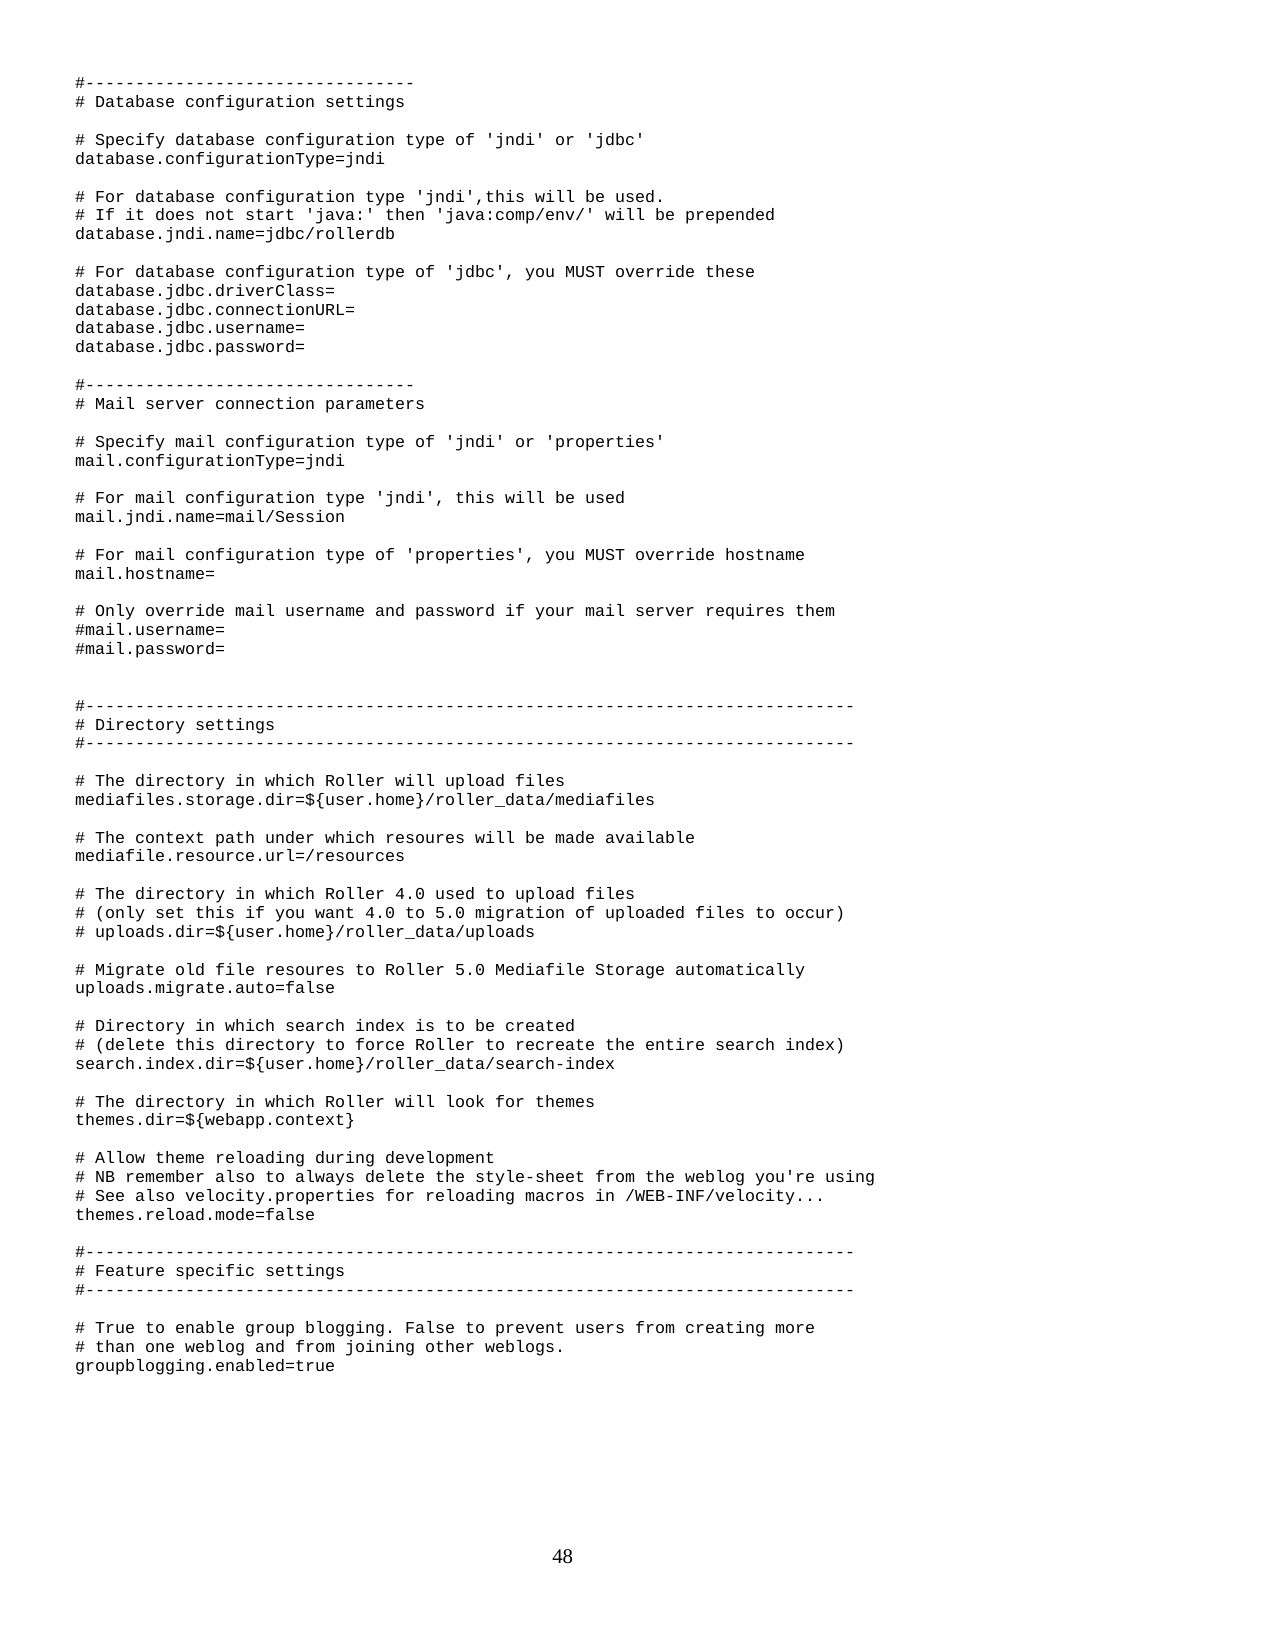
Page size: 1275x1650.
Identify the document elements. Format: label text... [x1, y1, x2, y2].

text # Migrate old file resoures to Roller 5.0 Mediafile Storage automatically [75, 961, 1200, 980]
text database.jdbc.connectionURL= [75, 301, 1200, 320]
text # If it does not start 'java:' then 'java:comp/env/' will be prepended [75, 207, 1200, 226]
text # (delete this directory to force Roller to recreate the entire search index) [75, 1037, 1200, 1055]
text # Allow theme reloading during development [75, 1150, 1200, 1168]
text # Feature specific settings [75, 1263, 1200, 1282]
text mediafile.resource.url=/resources [75, 848, 1200, 867]
text # The context path under which resoures will be made available [75, 829, 1200, 848]
text # Mail server connection parameters [75, 396, 1200, 414]
text mail.hostname= [75, 565, 1200, 584]
text #----------------------------------------------------------------------------- [75, 735, 1200, 754]
text database.jdbc.driverClass= [75, 282, 1200, 301]
text # The directory in which Roller 4.0 used to upload files [75, 886, 1200, 904]
text # The directory in which Roller will upload files [75, 773, 1200, 791]
text # Directory settings [75, 716, 1200, 735]
text groupblogging.enabled=true [75, 1357, 1200, 1376]
text # Specify mail configuration type of 'jndi' or 'properties' [75, 433, 1200, 452]
text search.index.dir=${user.home}/roller_data/search-index [75, 1055, 1200, 1074]
text mail.jndi.name=mail/Session [75, 509, 1200, 527]
text # True to enable group blogging. False to prevent users from creating more [75, 1319, 1200, 1338]
text # For mail configuration type 'jndi', this will be used [75, 490, 1200, 509]
text database.jndi.name=jdbc/rollerdb [75, 226, 1200, 245]
text # For mail configuration type of 'properties', you MUST override hostname [75, 546, 1200, 565]
text mediafiles.storage.dir=${user.home}/roller_data/mediafiles [75, 791, 1200, 810]
text database.jdbc.password= [75, 339, 1200, 358]
text mail.configurationType=jndi [75, 452, 1200, 471]
text # Database configuration settings [75, 94, 1200, 113]
text # For database configuration type 'jndi',this will be used. [75, 188, 1200, 207]
text #mail.password= [75, 641, 1200, 659]
text # Directory in which search index is to be created [75, 1018, 1200, 1037]
text database.configurationType=jndi [75, 150, 1200, 169]
text #----------------------------------------------------------------------------- [75, 1244, 1200, 1263]
text #----------------------------------------------------------------------------- [75, 1282, 1200, 1301]
text # Only override mail username and password if your mail server requires them [75, 603, 1200, 622]
text # than one weblog and from joining other weblogs. [75, 1338, 1200, 1357]
text uploads.migrate.auto=false [75, 980, 1200, 999]
text themes.reload.mode=false [75, 1206, 1200, 1225]
text # See also velocity.properties for reloading macros in /WEB-INF/velocity... [75, 1187, 1200, 1206]
text # Specify database configuration type of 'jndi' or 'jdbc' [75, 132, 1200, 150]
text # For database configuration type of 'jdbc', you MUST override these [75, 263, 1200, 282]
text # The directory in which Roller will look for themes [75, 1093, 1200, 1112]
text #mail.username= [75, 622, 1200, 641]
text # (only set this if you want 4.0 to 5.0 migration of uploaded files to occur) [75, 904, 1200, 923]
text themes.dir=${webapp.context} [75, 1112, 1200, 1131]
text #--------------------------------- [75, 377, 1200, 396]
text #--------------------------------- [75, 75, 1200, 94]
text # uploads.dir=${user.home}/roller_data/uploads [75, 923, 1200, 942]
text database.jdbc.username= [75, 320, 1200, 339]
text # NB remember also to always delete the style-sheet from the weblog you're using [75, 1168, 1200, 1187]
text #----------------------------------------------------------------------------- [75, 697, 1200, 716]
